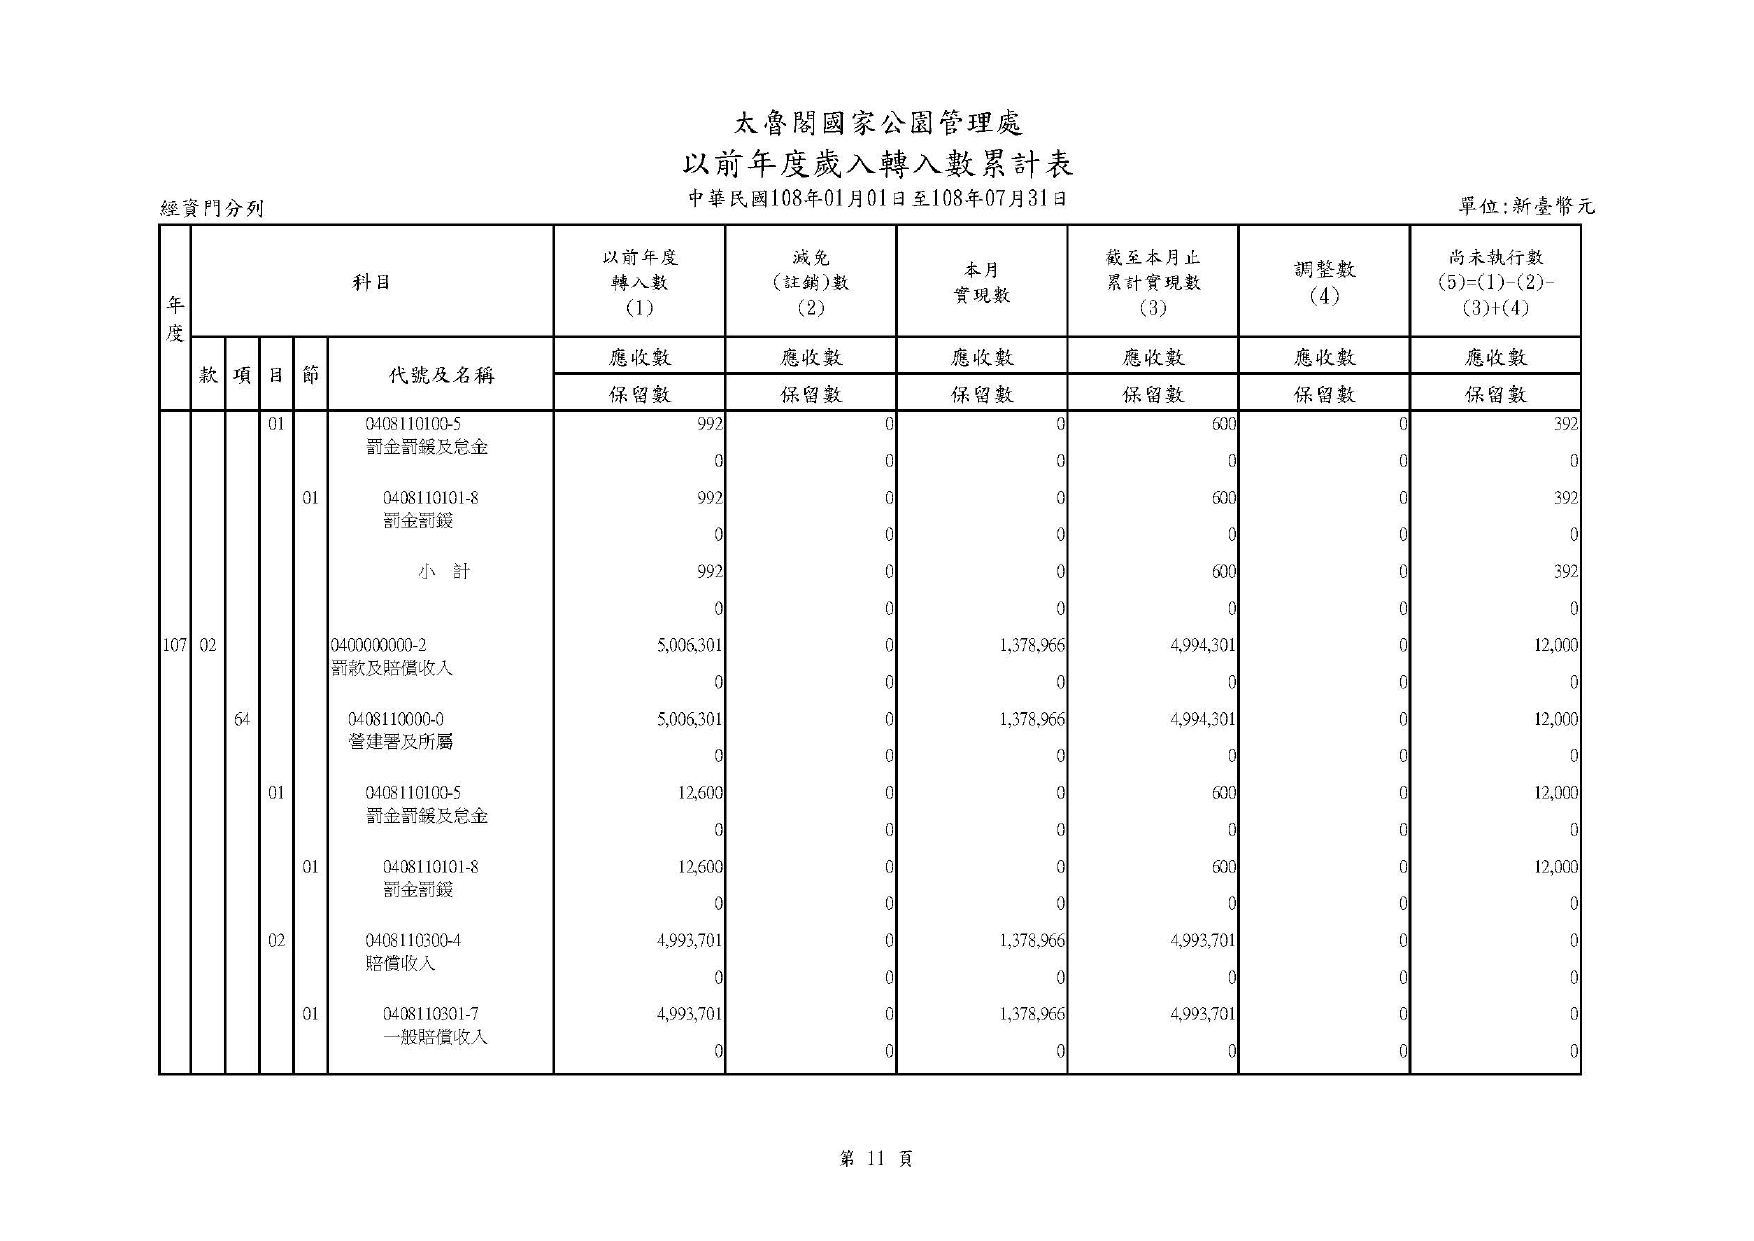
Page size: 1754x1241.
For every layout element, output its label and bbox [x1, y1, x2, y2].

picture [59, 59, 1695, 1216]
